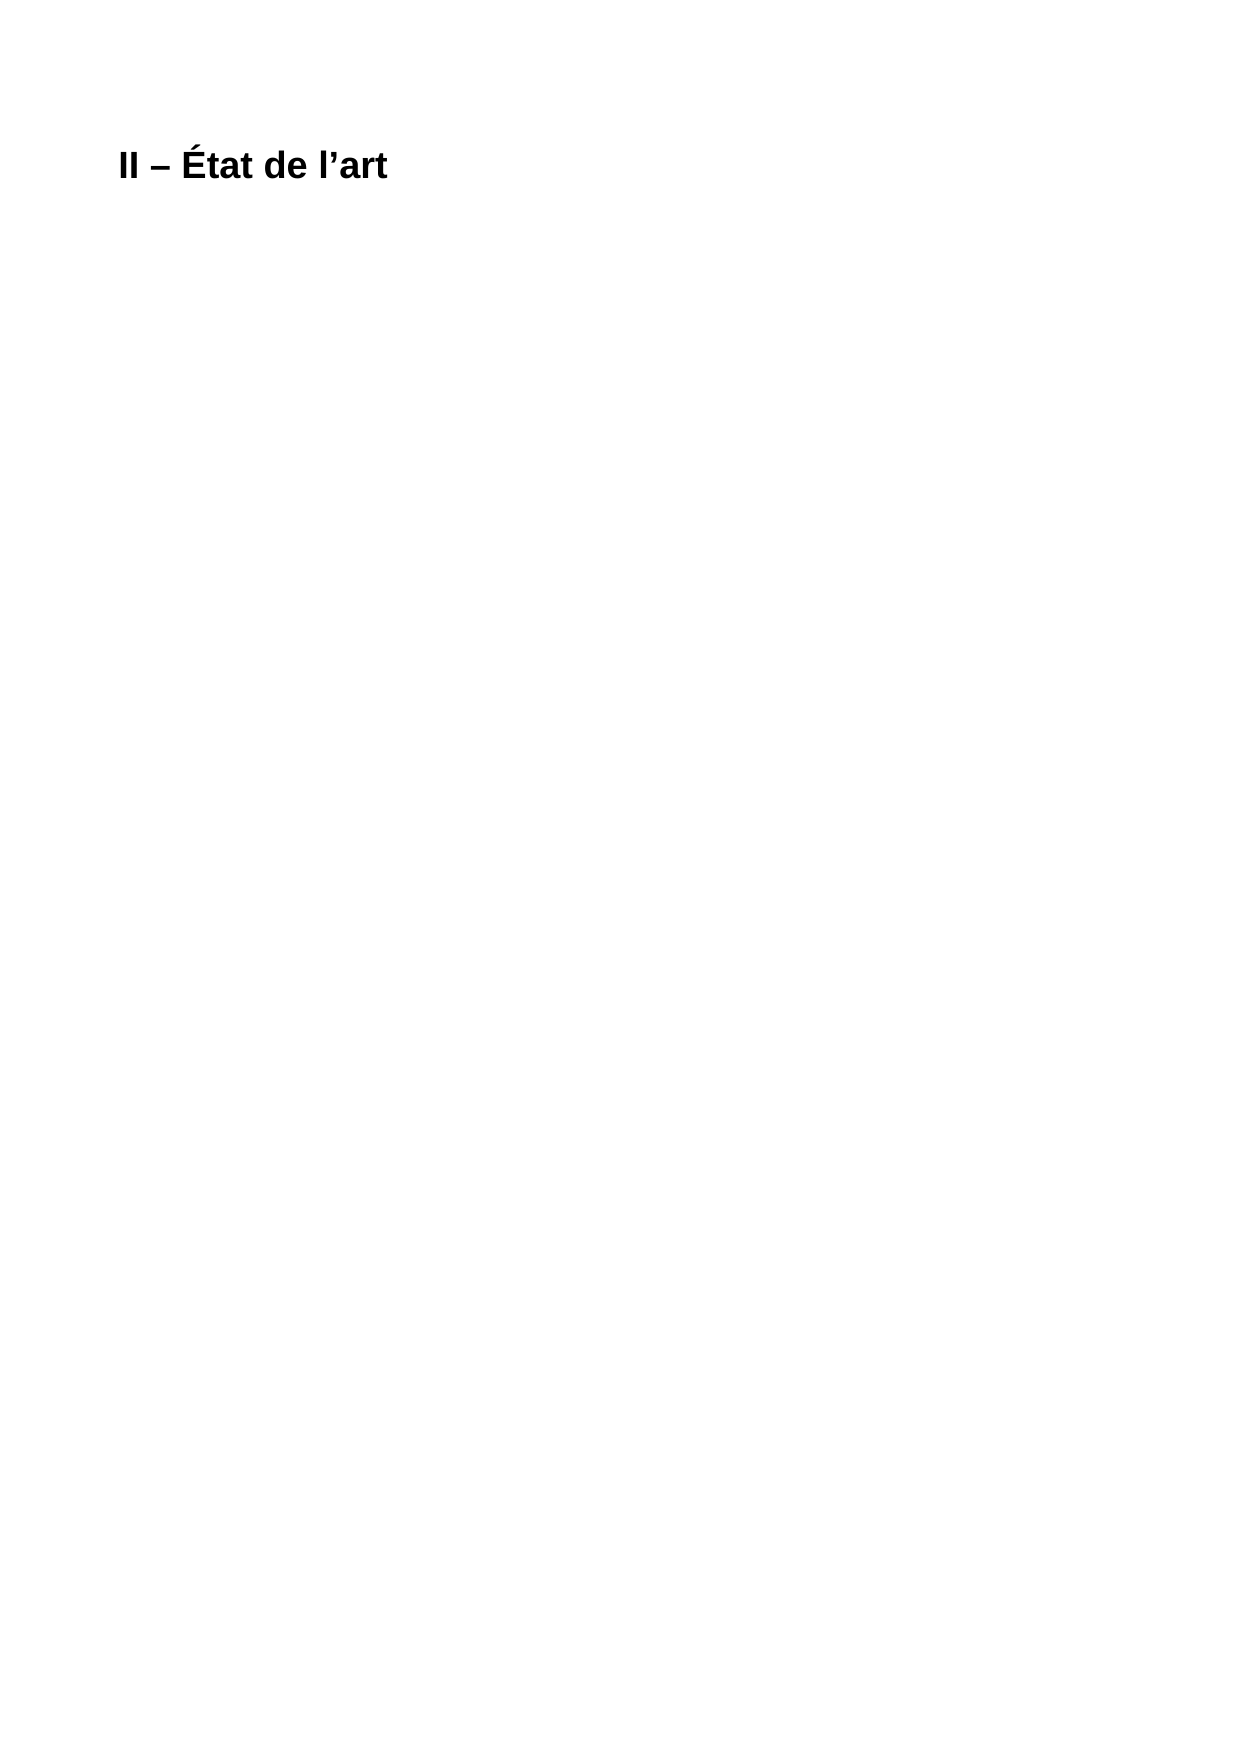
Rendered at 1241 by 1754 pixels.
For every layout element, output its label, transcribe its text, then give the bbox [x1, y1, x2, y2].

subtitle II – État de l’art [118, 143, 1122, 187]
